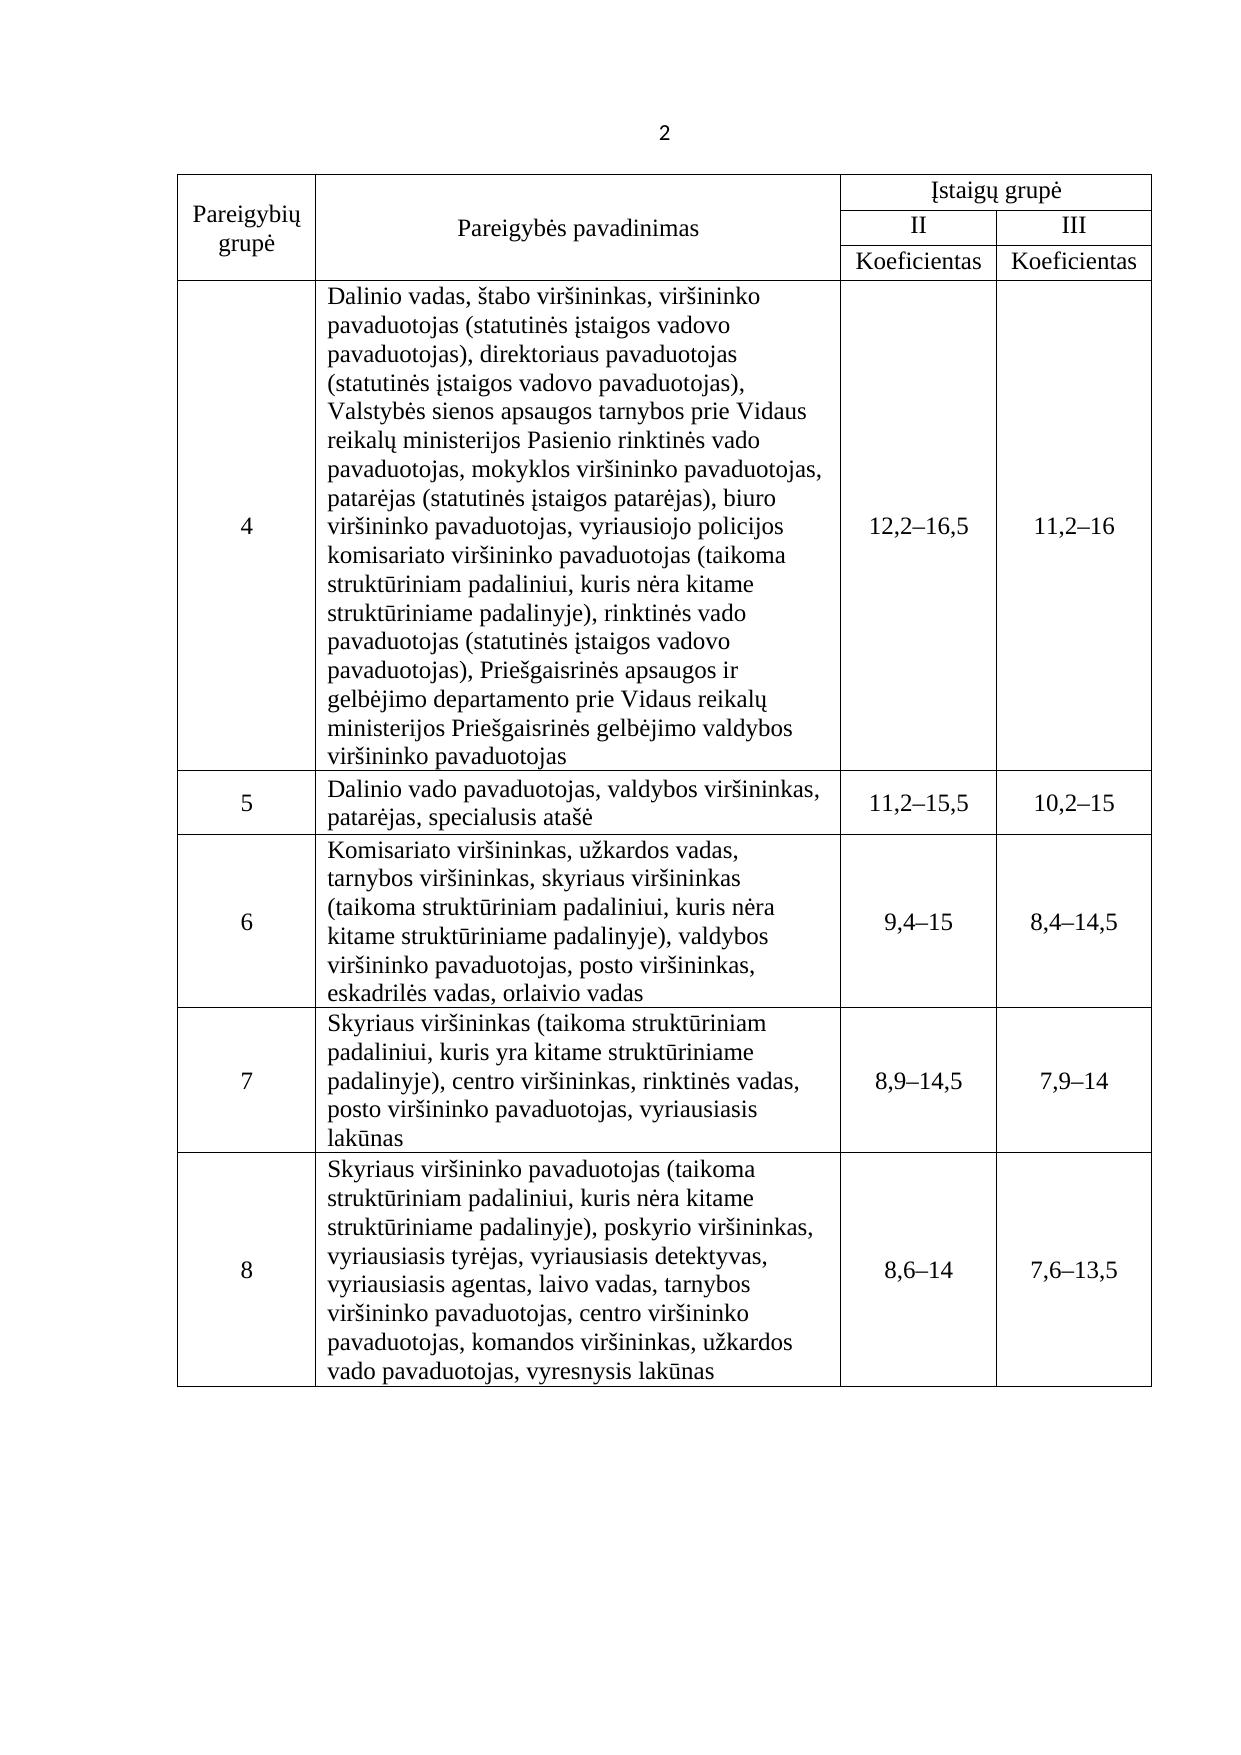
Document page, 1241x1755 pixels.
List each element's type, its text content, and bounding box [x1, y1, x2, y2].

table_cell Dalinio vadas, štabo viršininkas, viršininko pavaduotojas (statutinės įstaigos vadovo pavaduotojas), direktoriaus pavaduotojas (statutinės įstaigos vadovo pavaduotojas), Valstybės sienos apsaugos tarnybos prie Vidaus reikalų ministerijos Pasienio rinktinės vado pavaduotojas, mokyklos viršininko pavaduotojas, patarėjas (statutinės įstaigos patarėjas), biuro viršininko pavaduotojas, vyriausiojo policijos komisariato viršininko pavaduotojas (taikoma struktūriniam padaliniui, kuris nėra kitame struktūriniame padalinyje), rinktinės vado pavaduotojas (statutinės įstaigos vadovo pavaduotojas), Priešgaisrinės apsaugos ir gelbėjimo departamento prie Vidaus reikalų ministerijos Priešgaisrinės gelbėjimo valdybos viršininko pavaduotojas [316, 281, 840, 770]
table_cell Koeficientas [841, 246, 996, 280]
table_header Pareigybių grupė [178, 175, 315, 280]
table_cell 8,4–14,5 [997, 835, 1151, 1007]
table_cell 7 [178, 1008, 315, 1152]
table_cell Komisariato viršininkas, užkardos vadas, tarnybos viršininkas, skyriaus viršininkas (taikoma struktūriniam padaliniui, kuris nėra kitame struktūriniame padalinyje), valdybos viršininko pavaduotojas, posto viršininkas, eskadrilės vadas, orlaivio vadas [316, 835, 840, 1007]
table_cell Dalinio vado pavaduotojas, valdybos viršininkas, patarėjas, specialusis atašė [316, 771, 840, 834]
table_cell 12,2–16,5 [841, 281, 996, 770]
table_cell 8,9–14,5 [841, 1008, 996, 1152]
table_cell 11,2–15,5 [841, 771, 996, 834]
table_cell 11,2–16 [997, 281, 1151, 770]
table_cell II [841, 211, 996, 245]
table_cell 7,9–14 [997, 1008, 1151, 1152]
table_header Pareigybės pavadinimas [316, 175, 840, 280]
table_cell Skyriaus viršininkas (taikoma struktūriniam padaliniui, kuris yra kitame struktūriniame padalinyje), centro viršininkas, rinktinės vadas, posto viršininko pavaduotojas, vyriausiasis lakūnas [316, 1008, 840, 1152]
table_header Įstaigų grupė [841, 175, 1151, 209]
table_cell 8 [178, 1153, 315, 1386]
table_cell 10,2–15 [997, 771, 1151, 834]
table_cell 9,4–15 [841, 835, 996, 1007]
table_cell 4 [178, 281, 315, 770]
table_cell 6 [178, 835, 315, 1007]
table_cell Koeficientas [997, 246, 1151, 280]
table_cell 5 [178, 771, 315, 834]
table_cell 8,6–14 [841, 1153, 996, 1386]
table_cell Skyriaus viršininko pavaduotojas (taikoma struktūriniam padaliniui, kuris nėra kitame struktūriniame padalinyje), poskyrio viršininkas, vyriausiasis tyrėjas, vyriausiasis detektyvas, vyriausiasis agentas, laivo vadas, tarnybos viršininko pavaduotojas, centro viršininko pavaduotojas, komandos viršininkas, užkardos vado pavaduotojas, vyresnysis lakūnas [316, 1153, 840, 1386]
table_cell 7,6–13,5 [997, 1153, 1151, 1386]
table_cell III [997, 211, 1151, 245]
